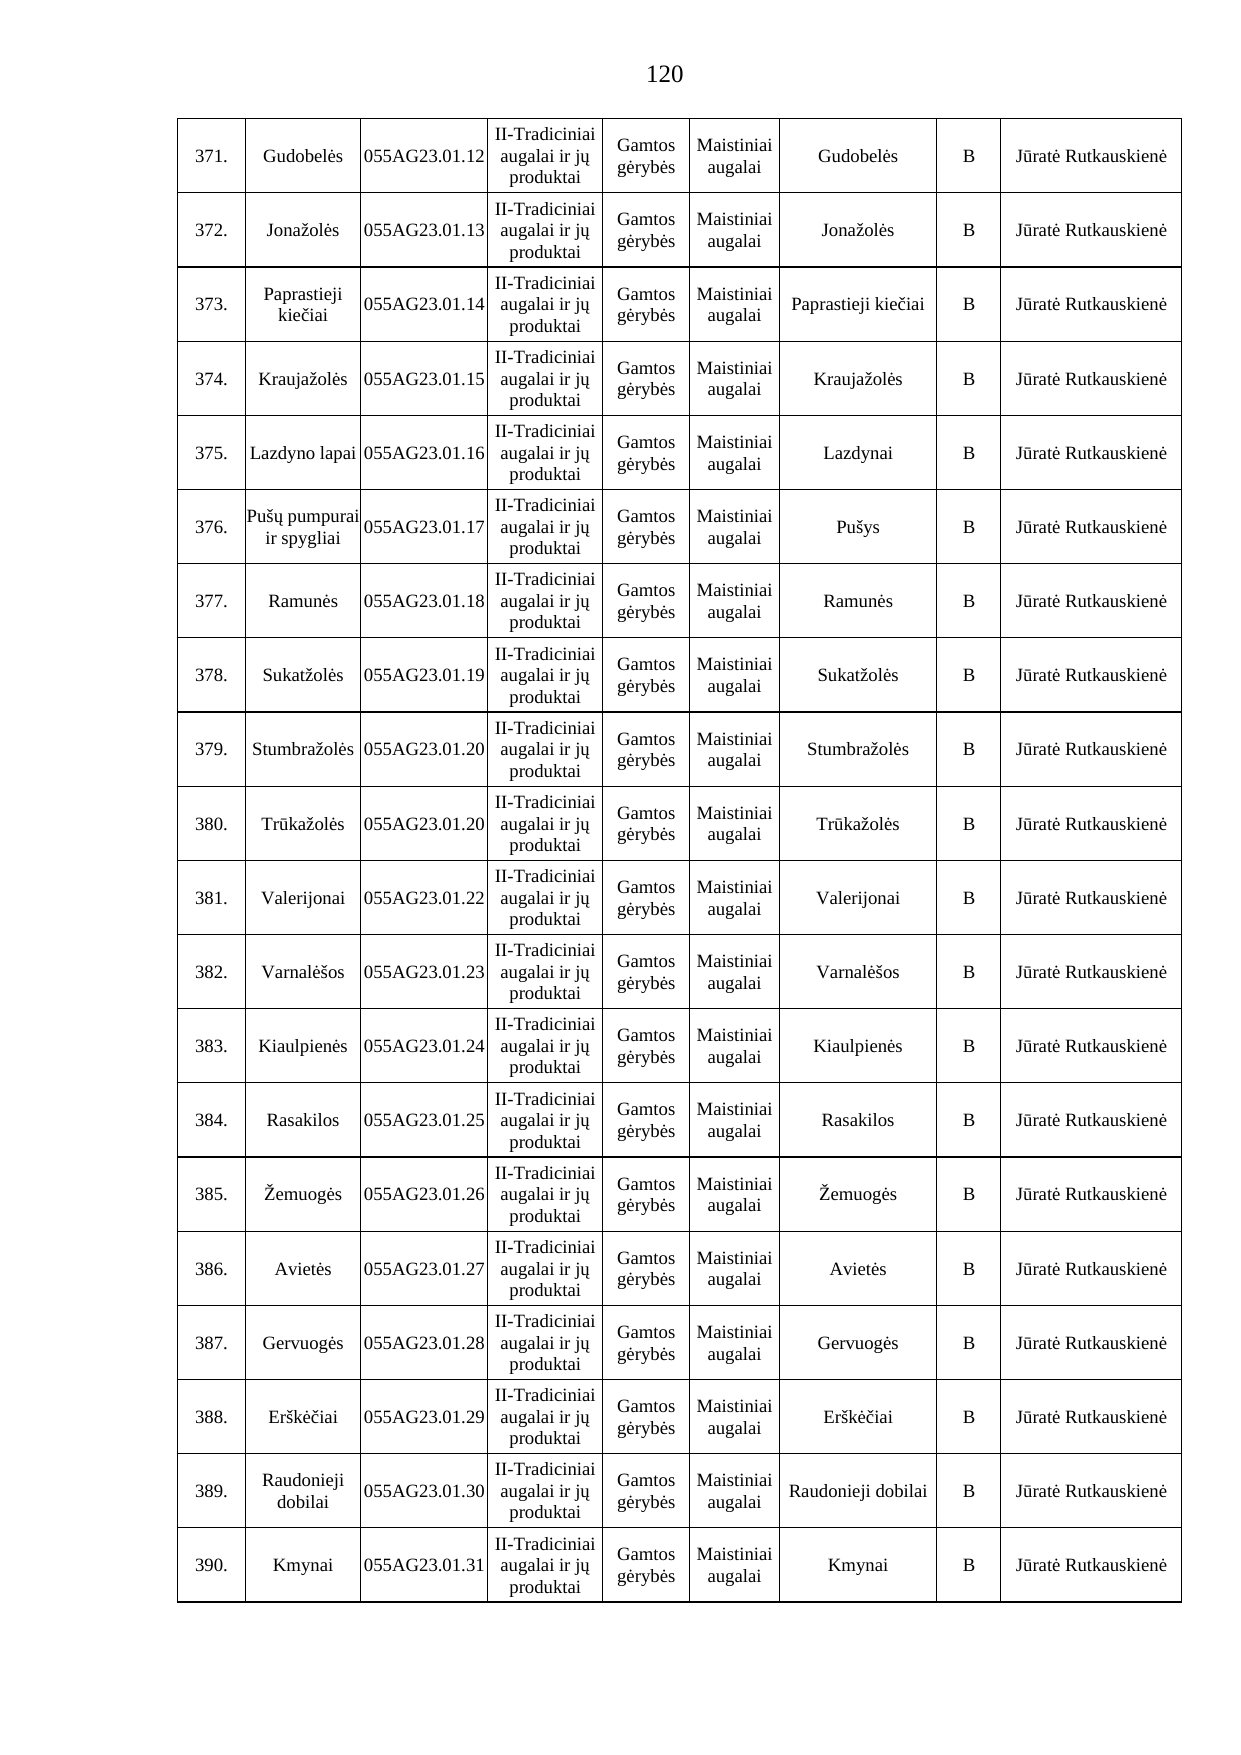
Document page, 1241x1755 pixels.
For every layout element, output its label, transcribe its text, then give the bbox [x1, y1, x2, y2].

table_cell Maistiniai augalai [690, 1158, 779, 1231]
table_cell Rasakilos [780, 1083, 936, 1156]
table_cell 055AG23.01.24 [361, 1009, 487, 1082]
table_cell B [937, 268, 1000, 341]
table_cell Jūratė Rutkauskienė [1001, 416, 1181, 489]
table_cell Ramunės [780, 564, 936, 637]
table_cell II-Tradiciniai augalai ir jų produktai [488, 564, 602, 637]
table_cell B [937, 1158, 1000, 1231]
table_cell Avietės [780, 1232, 936, 1305]
table_cell Maistiniai augalai [690, 861, 779, 934]
table_cell Gamtos gėrybės [603, 935, 689, 1008]
table_cell Rasakilos [246, 1083, 360, 1156]
table_cell Maistiniai augalai [690, 1009, 779, 1082]
table_cell II-Tradiciniai augalai ir jų produktai [488, 490, 602, 563]
table_cell B [937, 564, 1000, 637]
table_cell 055AG23.01.19 [361, 638, 487, 711]
table_cell Maistiniai augalai [690, 268, 779, 341]
table_cell Gamtos gėrybės [603, 1083, 689, 1156]
table_cell Lazdyno lapai [246, 416, 360, 489]
table_cell II-Tradiciniai augalai ir jų produktai [488, 1232, 602, 1305]
table_cell II-Tradiciniai augalai ir jų produktai [488, 193, 602, 266]
table_cell II-Tradiciniai augalai ir jų produktai [488, 342, 602, 415]
table_cell II-Tradiciniai augalai ir jų produktai [488, 1009, 602, 1082]
table_cell Jonažolės [246, 193, 360, 266]
table_cell Kiaulpienės [246, 1009, 360, 1082]
table_cell Gamtos gėrybės [603, 638, 689, 711]
table_cell Maistiniai augalai [690, 638, 779, 711]
table_cell 384. [178, 1083, 245, 1156]
table_cell Maistiniai augalai [690, 1083, 779, 1156]
table_cell Trūkažolės [780, 787, 936, 860]
table_cell II-Tradiciniai augalai ir jų produktai [488, 787, 602, 860]
table_cell Jūratė Rutkauskienė [1001, 1009, 1181, 1082]
table_cell 055AG23.01.20 [361, 787, 487, 860]
table_cell Gudobelės [246, 119, 360, 192]
table_cell Maistiniai augalai [690, 416, 779, 489]
table_cell Maistiniai augalai [690, 787, 779, 860]
table_cell 055AG23.01.25 [361, 1083, 487, 1156]
table_cell Maistiniai augalai [690, 713, 779, 786]
table_cell Maistiniai augalai [690, 119, 779, 192]
table_cell Maistiniai augalai [690, 490, 779, 563]
table_cell 055AG23.01.12 [361, 119, 487, 192]
table_cell 055AG23.01.13 [361, 193, 487, 266]
table_cell Jūratė Rutkauskienė [1001, 935, 1181, 1008]
table_cell Kraujažolės [780, 342, 936, 415]
table_cell Pušų pumpurai ir spygliai [246, 490, 360, 563]
table_cell B [937, 638, 1000, 711]
table_cell Sukatžolės [780, 638, 936, 711]
table_cell II-Tradiciniai augalai ir jų produktai [488, 935, 602, 1008]
table_cell Sukatžolės [246, 638, 360, 711]
table_cell B [937, 119, 1000, 192]
table_cell 055AG23.01.20 [361, 713, 487, 786]
table_cell 055AG23.01.17 [361, 490, 487, 563]
table_cell Gamtos gėrybės [603, 787, 689, 860]
table_cell II-Tradiciniai augalai ir jų produktai [488, 268, 602, 341]
table_cell Varnalėšos [246, 935, 360, 1008]
table_cell Gamtos gėrybės [603, 1232, 689, 1305]
table_cell 381. [178, 861, 245, 934]
table_cell Jūratė Rutkauskienė [1001, 193, 1181, 266]
table_cell 055AG23.01.23 [361, 935, 487, 1008]
table_cell 055AG23.01.15 [361, 342, 487, 415]
table_cell Gamtos gėrybės [603, 713, 689, 786]
table_cell Jonažolės [780, 193, 936, 266]
table_cell Trūkažolės [246, 787, 360, 860]
table_cell Valerijonai [246, 861, 360, 934]
table_cell Gamtos gėrybės [603, 861, 689, 934]
table_cell Maistiniai augalai [690, 564, 779, 637]
table_cell B [937, 1009, 1000, 1082]
table_cell 055AG23.01.22 [361, 861, 487, 934]
table_cell 386. [178, 1232, 245, 1305]
table_cell Maistiniai augalai [690, 935, 779, 1008]
table_cell Jūratė Rutkauskienė [1001, 1083, 1181, 1156]
table_cell II-Tradiciniai augalai ir jų produktai [488, 119, 602, 192]
table_cell B [937, 1083, 1000, 1156]
table_cell II-Tradiciniai augalai ir jų produktai [488, 416, 602, 489]
table_cell 374. [178, 342, 245, 415]
table_cell Paprastieji kiečiai [246, 268, 360, 341]
table_cell 055AG23.01.16 [361, 416, 487, 489]
table_cell Gamtos gėrybės [603, 564, 689, 637]
table_cell Gamtos gėrybės [603, 1158, 689, 1231]
table_cell Žemuogės [780, 1158, 936, 1231]
table_cell Jūratė Rutkauskienė [1001, 1158, 1181, 1231]
table_cell B [937, 416, 1000, 489]
table_cell II-Tradiciniai augalai ir jų produktai [488, 861, 602, 934]
table_cell B [937, 193, 1000, 266]
table_cell Kiaulpienės [780, 1009, 936, 1082]
table_cell Lazdynai [780, 416, 936, 489]
table_cell 055AG23.01.27 [361, 1232, 487, 1305]
table_cell Kraujažolės [246, 342, 360, 415]
table_cell Maistiniai augalai [690, 193, 779, 266]
table_cell Jūratė Rutkauskienė [1001, 564, 1181, 637]
table_cell 371. [178, 119, 245, 192]
table_cell Jūratė Rutkauskienė [1001, 861, 1181, 934]
table_cell 055AG23.01.14 [361, 268, 487, 341]
table_cell B [937, 490, 1000, 563]
table_cell 055AG23.01.18 [361, 564, 487, 637]
table_cell Gamtos gėrybės [603, 268, 689, 341]
table_cell 382. [178, 935, 245, 1008]
table_cell Maistiniai augalai [690, 1232, 779, 1305]
table_cell 378. [178, 638, 245, 711]
table_cell Pušys [780, 490, 936, 563]
table_cell 055AG23.01.26 [361, 1158, 487, 1231]
table_cell 375. [178, 416, 245, 489]
table_cell Žemuogės [246, 1158, 360, 1231]
table_cell Jūratė Rutkauskienė [1001, 787, 1181, 860]
table_cell Ramunės [246, 564, 360, 637]
table_cell Valerijonai [780, 861, 936, 934]
table_cell Stumbražolės [246, 713, 360, 786]
table_cell Jūratė Rutkauskienė [1001, 268, 1181, 341]
table_cell II-Tradiciniai augalai ir jų produktai [488, 713, 602, 786]
table_cell 383. [178, 1009, 245, 1082]
table_cell 385. [178, 1158, 245, 1231]
table_cell Avietės [246, 1232, 360, 1305]
table_cell Varnalėšos [780, 935, 936, 1008]
table_cell Jūratė Rutkauskienė [1001, 342, 1181, 415]
table_cell B [937, 713, 1000, 786]
table_cell Gudobelės [780, 119, 936, 192]
table_cell Gamtos gėrybės [603, 342, 689, 415]
table_cell II-Tradiciniai augalai ir jų produktai [488, 638, 602, 711]
table_cell II-Tradiciniai augalai ir jų produktai [488, 1083, 602, 1156]
table_cell Paprastieji kiečiai [780, 268, 936, 341]
table_cell Gamtos gėrybės [603, 119, 689, 192]
table_cell B [937, 342, 1000, 415]
table_cell Jūratė Rutkauskienė [1001, 119, 1181, 192]
table_cell 376. [178, 490, 245, 563]
table_cell Gamtos gėrybės [603, 1009, 689, 1082]
table_cell B [937, 861, 1000, 934]
table_cell Jūratė Rutkauskienė [1001, 638, 1181, 711]
table_cell Gamtos gėrybės [603, 490, 689, 563]
table_cell Stumbražolės [780, 713, 936, 786]
table_cell 372. [178, 193, 245, 266]
table_cell Jūratė Rutkauskienė [1001, 713, 1181, 786]
table_cell Jūratė Rutkauskienė [1001, 490, 1181, 563]
table_cell Gamtos gėrybės [603, 416, 689, 489]
table_cell B [937, 935, 1000, 1008]
table_cell 379. [178, 713, 245, 786]
table_cell Maistiniai augalai [690, 342, 779, 415]
table_cell 377. [178, 564, 245, 637]
table_cell 373. [178, 268, 245, 341]
table_cell B [937, 787, 1000, 860]
table_cell Gamtos gėrybės [603, 193, 689, 266]
table_cell 380. [178, 787, 245, 860]
table_cell II-Tradiciniai augalai ir jų produktai [488, 1158, 602, 1231]
